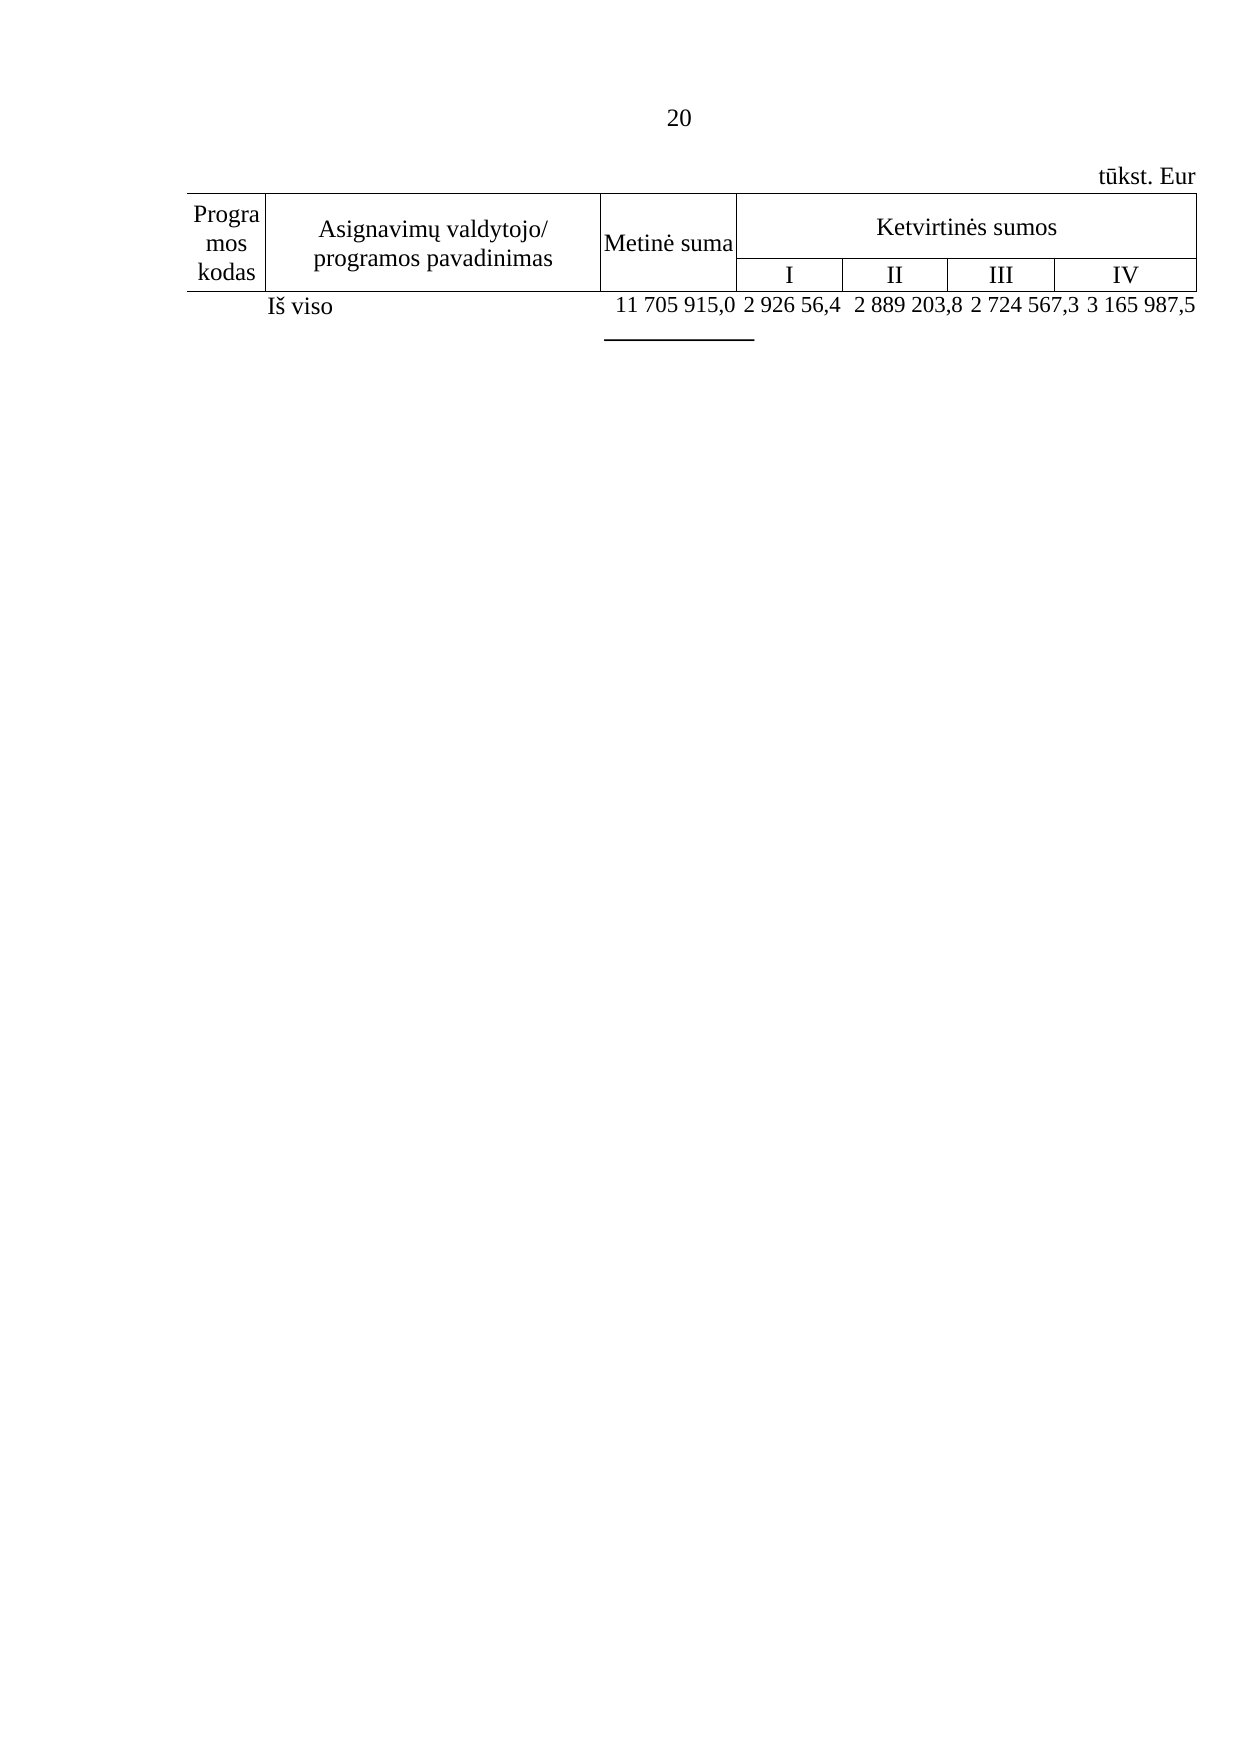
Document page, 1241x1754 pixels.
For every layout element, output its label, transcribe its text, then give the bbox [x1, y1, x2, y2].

table_header [842, 161, 947, 193]
table_cell IV [1055, 259, 1196, 291]
table_header tūkst. Eur [948, 161, 1197, 193]
table_cell 3 165 987,5 [1080, 292, 1197, 323]
table_cell [222, 292, 266, 323]
table_header [736, 161, 842, 193]
table_cell 2 926 56,4 [736, 292, 847, 323]
table_cell III [948, 259, 1054, 291]
table_cell 11 705 915,0 [600, 292, 736, 323]
table_cell Metinė suma [601, 194, 736, 291]
table_cell Programos kodas [187, 194, 265, 291]
table_cell Asignavimų valdytojo/ programos pavadinimas [266, 194, 600, 291]
table_cell 2 724 567,3 [964, 292, 1080, 323]
table_header [222, 161, 266, 193]
table_cell Iš viso [266, 292, 600, 323]
text –––––––––––– [177, 323, 1181, 352]
table_header [600, 161, 736, 193]
table_header [187, 161, 222, 193]
table_header [266, 161, 600, 193]
table_cell [187, 292, 222, 323]
table_cell Ketvirtinės sumos [737, 194, 1196, 258]
table_cell 2 889 203,8 [848, 292, 964, 323]
table_cell II [843, 259, 947, 291]
table_cell I [737, 259, 842, 291]
